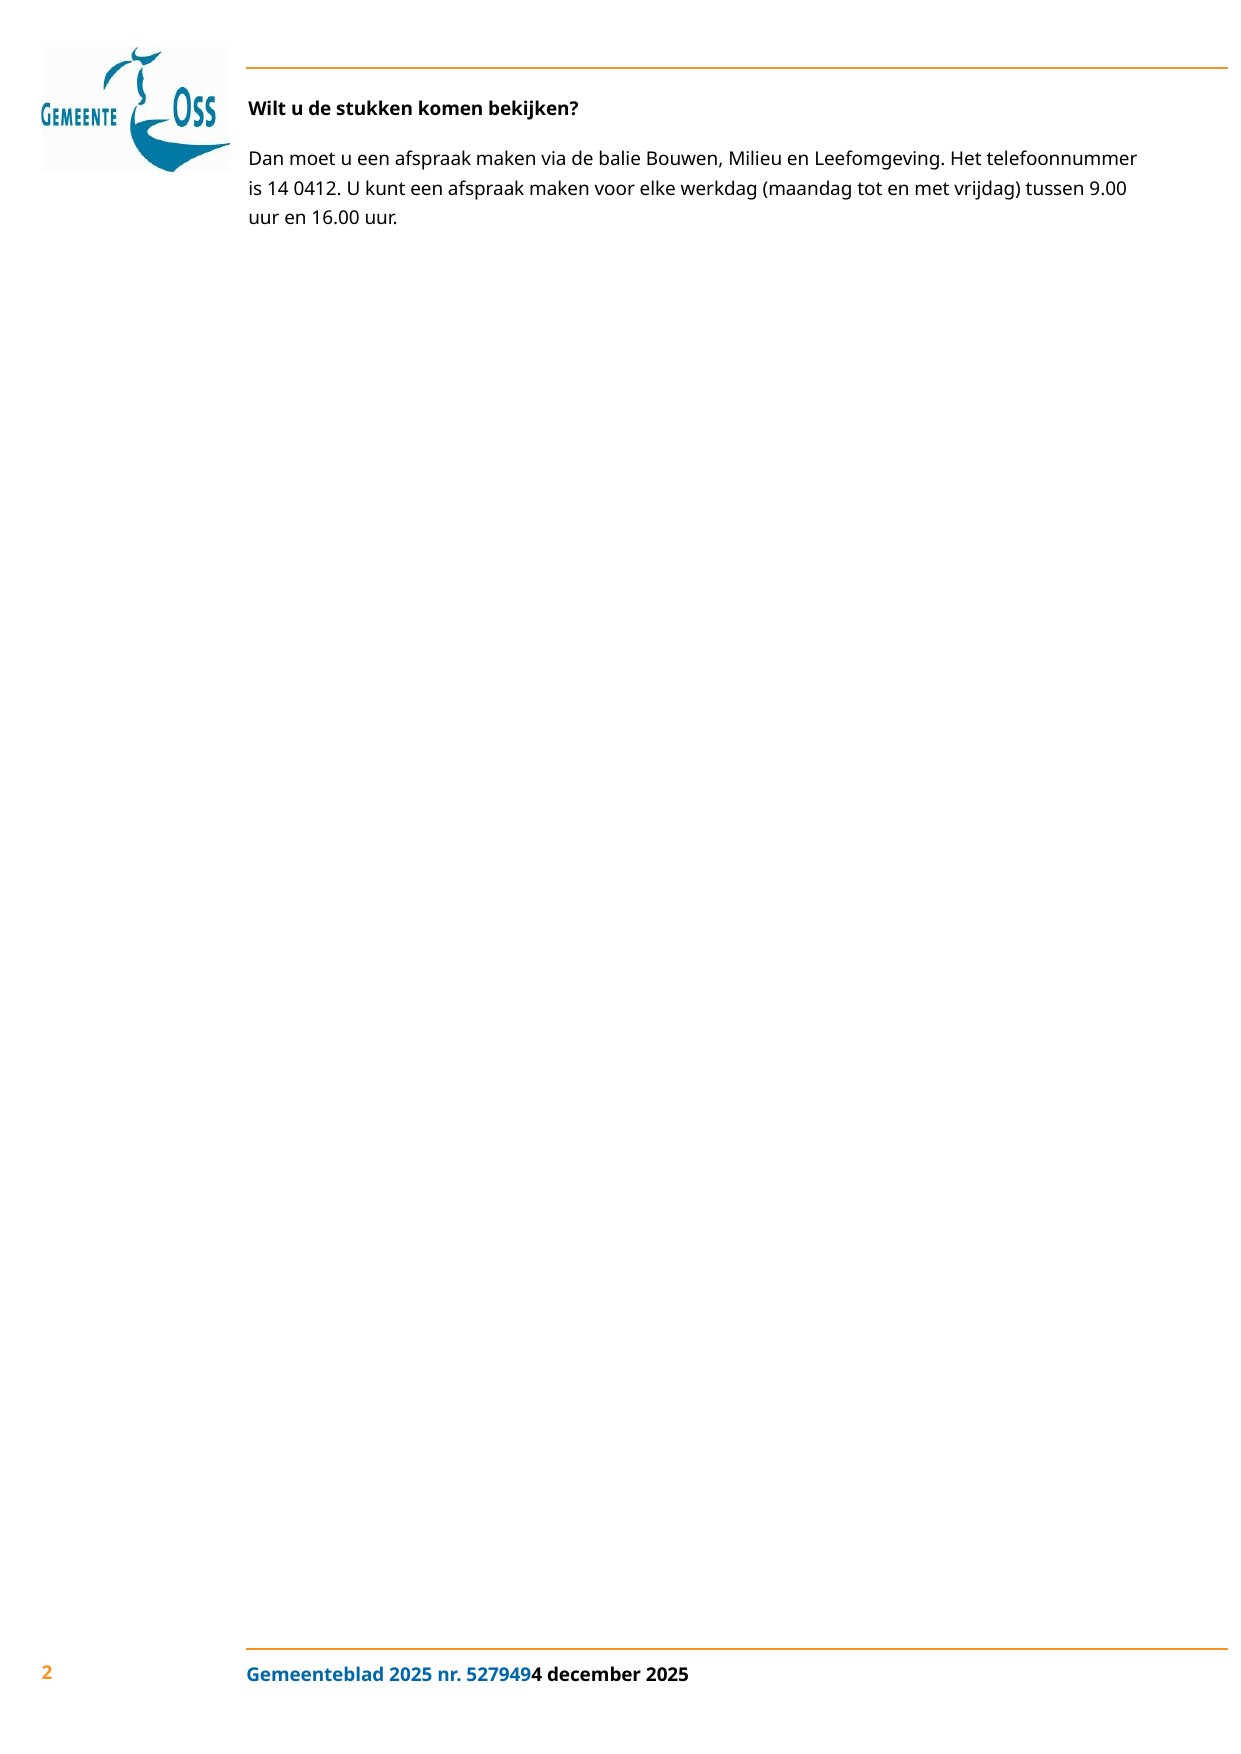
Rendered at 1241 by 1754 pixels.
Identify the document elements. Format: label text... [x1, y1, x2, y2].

picture [41, 47, 231, 172]
text Wilt u de stukken komen bekijken? [248, 95, 1152, 121]
text Dan moet u een afspraak maken via de balie Bouwen, Milieu en Leefomgeving. Het telefoonnummer is 14 0412. U kunt een afspraak maken voor elke werkdag (maandag tot en met vrijdag) tussen 9.00 uur en 16.00 uur. [248, 145, 1152, 230]
